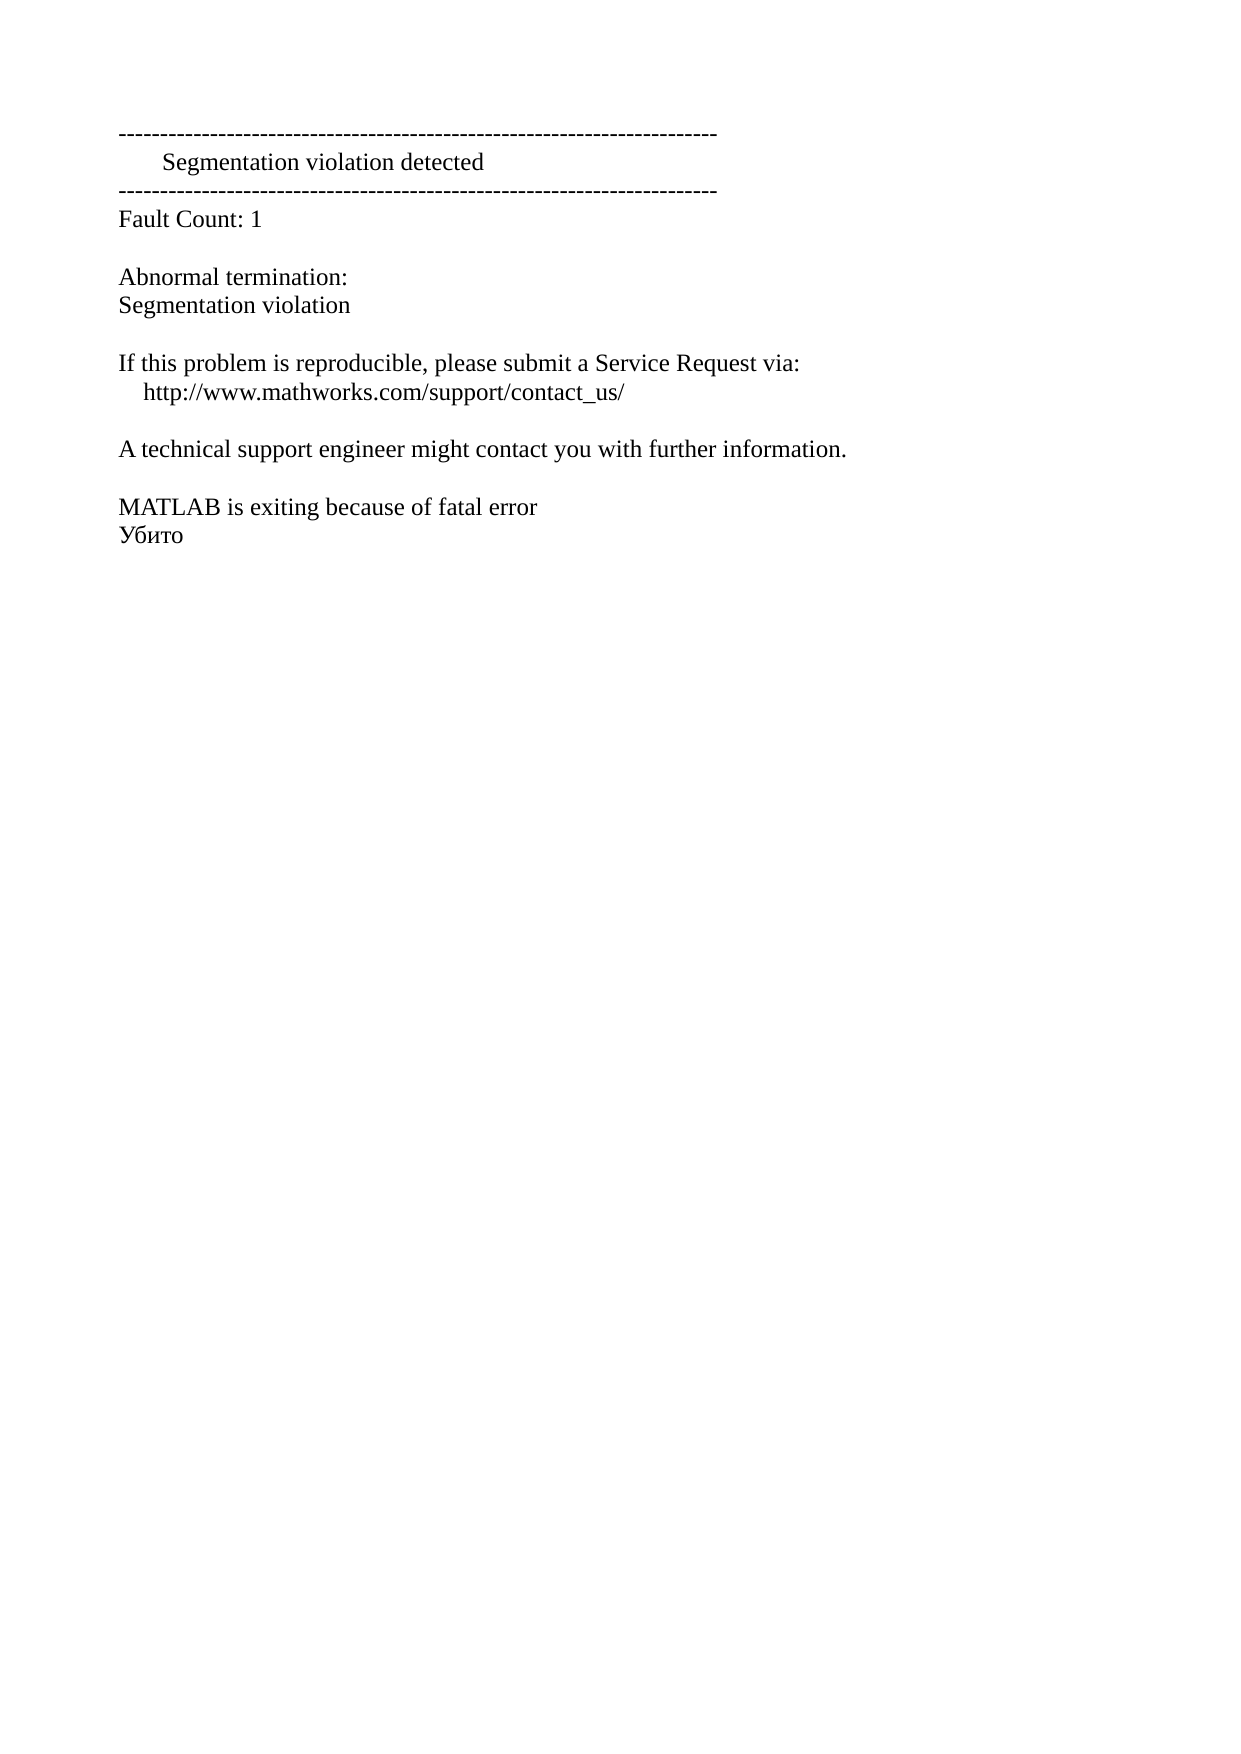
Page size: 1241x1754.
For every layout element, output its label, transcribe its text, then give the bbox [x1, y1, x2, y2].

text A technical support engineer might contact you with further information. [118, 434, 1122, 463]
text If this problem is reproducible, please submit a Service Request via: [118, 348, 1122, 377]
text MATLAB is exiting because of fatal error [118, 492, 1122, 521]
text http://www.mathworks.com/support/contact_us/ [118, 377, 1122, 406]
text ------------------------------------------------------------------------ [118, 118, 1122, 147]
text Segmentation violation [118, 291, 1122, 319]
text Abnormal termination: [118, 262, 1122, 291]
text Убито [118, 521, 1122, 549]
text Segmentation violation detected [118, 147, 1122, 176]
text Fault Count: 1 [118, 204, 1122, 233]
text ------------------------------------------------------------------------ [118, 176, 1122, 204]
